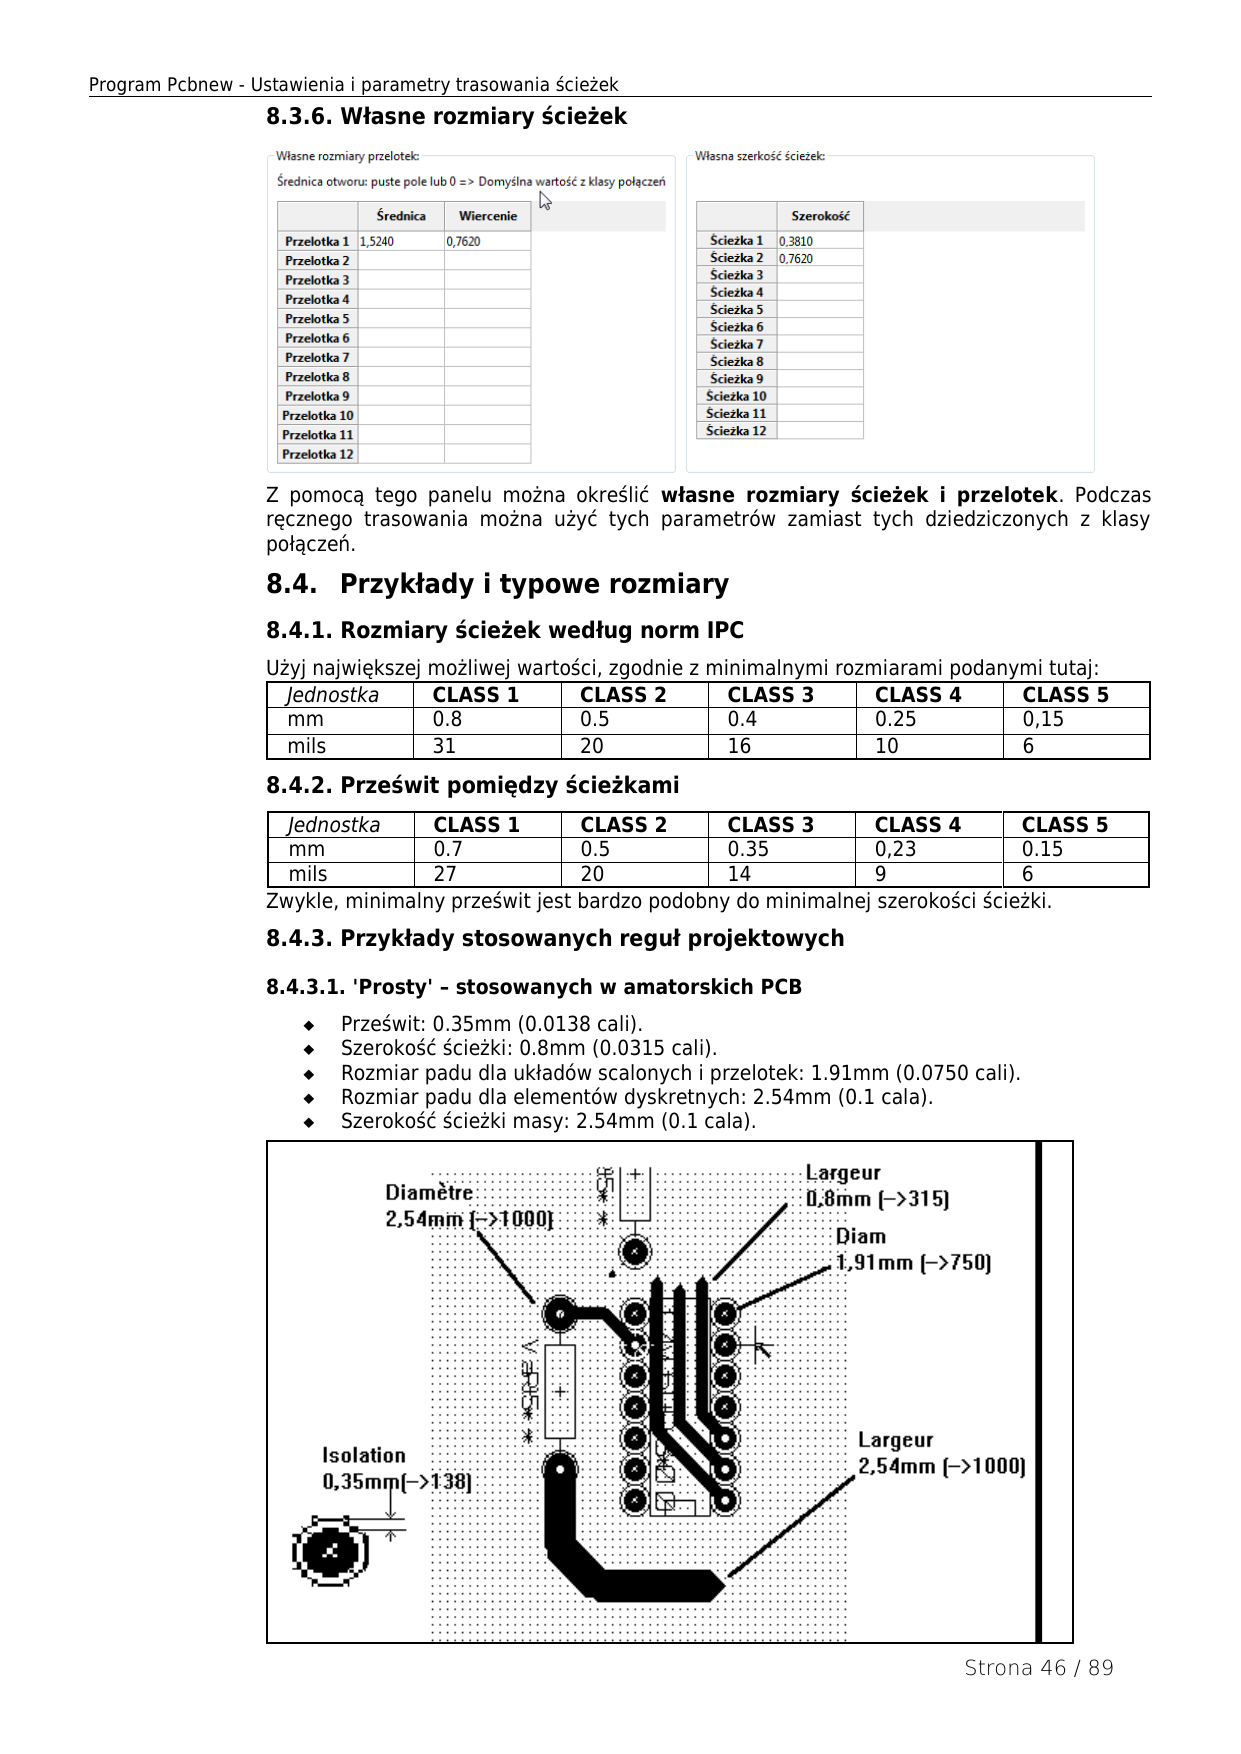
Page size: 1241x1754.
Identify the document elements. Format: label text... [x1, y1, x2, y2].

table_cell 14 [709, 863, 855, 886]
table_header CLASS 4 [857, 683, 1003, 707]
table_cell mils [269, 863, 414, 886]
subtitle Przykłady stosowanych reguł projektowych [266, 925, 1152, 952]
table_cell 31 [414, 735, 561, 758]
table_header CLASS 5 [1004, 683, 1149, 707]
table_header CLASS 2 [562, 683, 708, 707]
table_cell 0,23 [856, 838, 1002, 862]
table_header CLASS 1 [415, 813, 561, 837]
table_cell 9 [856, 863, 1002, 886]
table_header Jednostka [269, 813, 414, 837]
table_cell 0,4 [709, 708, 856, 734]
subtitle Rozmiary ścieżek według norm IPC [266, 617, 1152, 644]
subtitle Prześwit pomiędzy ścieżkami [266, 772, 1152, 799]
list Rozmiar padu dla elementów dyskretnych: 2.54mm (0.1 cala). [303, 1085, 1152, 1109]
subtitle Przykłady i typowe rozmiary [266, 568, 1152, 599]
table_header CLASS 5 [1004, 813, 1148, 837]
text Użyj największej możliwej wartości, zgodnie z minimalnymi rozmiarami podanymi tutaj: [266, 656, 1152, 681]
subtitle Własne rozmiary ścieżek [266, 103, 1152, 130]
table_header CLASS 3 [709, 683, 856, 707]
table_cell 0,7 [415, 838, 561, 862]
table_header CLASS 4 [856, 813, 1002, 837]
table_header CLASS 2 [562, 813, 708, 837]
table_cell 0,8 [414, 708, 561, 734]
text Z pomocą tego panelu można określić własne rozmiary ścieżek i przelotek. Podczas ręcznego trasowania można użyć tych parametrów zamiast tych dziedziczonych z klasy połączeń. [266, 483, 1152, 556]
list Szerokość ścieżki: 0.8mm (0.0315 cali). [303, 1036, 1152, 1061]
table_cell 20 [562, 735, 708, 758]
picture [265, 148, 1098, 477]
table_header CLASS 3 [709, 813, 855, 837]
table_cell 16 [709, 735, 856, 758]
table_cell 0,25 [857, 708, 1003, 734]
table_cell 20 [562, 863, 708, 886]
table_cell 0,5 [562, 708, 708, 734]
table_cell 6 [1004, 863, 1148, 886]
table_cell 6 [1004, 735, 1149, 758]
table_cell 0,15 [1004, 838, 1148, 862]
subtitle 'Prosty' – stosowanych w amatorskich PCB [266, 975, 1152, 1000]
table_cell mils [268, 735, 413, 758]
table_cell 27 [415, 863, 561, 886]
table_cell mm [268, 708, 413, 734]
table_cell 0,15 [1004, 708, 1149, 734]
table_cell 10 [857, 735, 1003, 758]
list Prześwit: 0.35mm (0.0138 cali). [303, 1012, 1152, 1036]
table_cell mm [269, 838, 414, 862]
table_header CLASS 1 [414, 683, 561, 707]
text Zwykle, minimalny prześwit jest bardzo podobny do minimalnej szerokości ścieżki. [266, 888, 1152, 913]
table_cell 0,35 [709, 838, 855, 862]
list Szerokość ścieżki masy: 2.54mm (0.1 cala). [303, 1109, 1152, 1134]
table_header Jednostka [268, 683, 413, 707]
table_cell 0,5 [562, 838, 708, 862]
list Rozmiar padu dla układów scalonych i przelotek: 1.91mm (0.0750 cali). [303, 1061, 1152, 1085]
